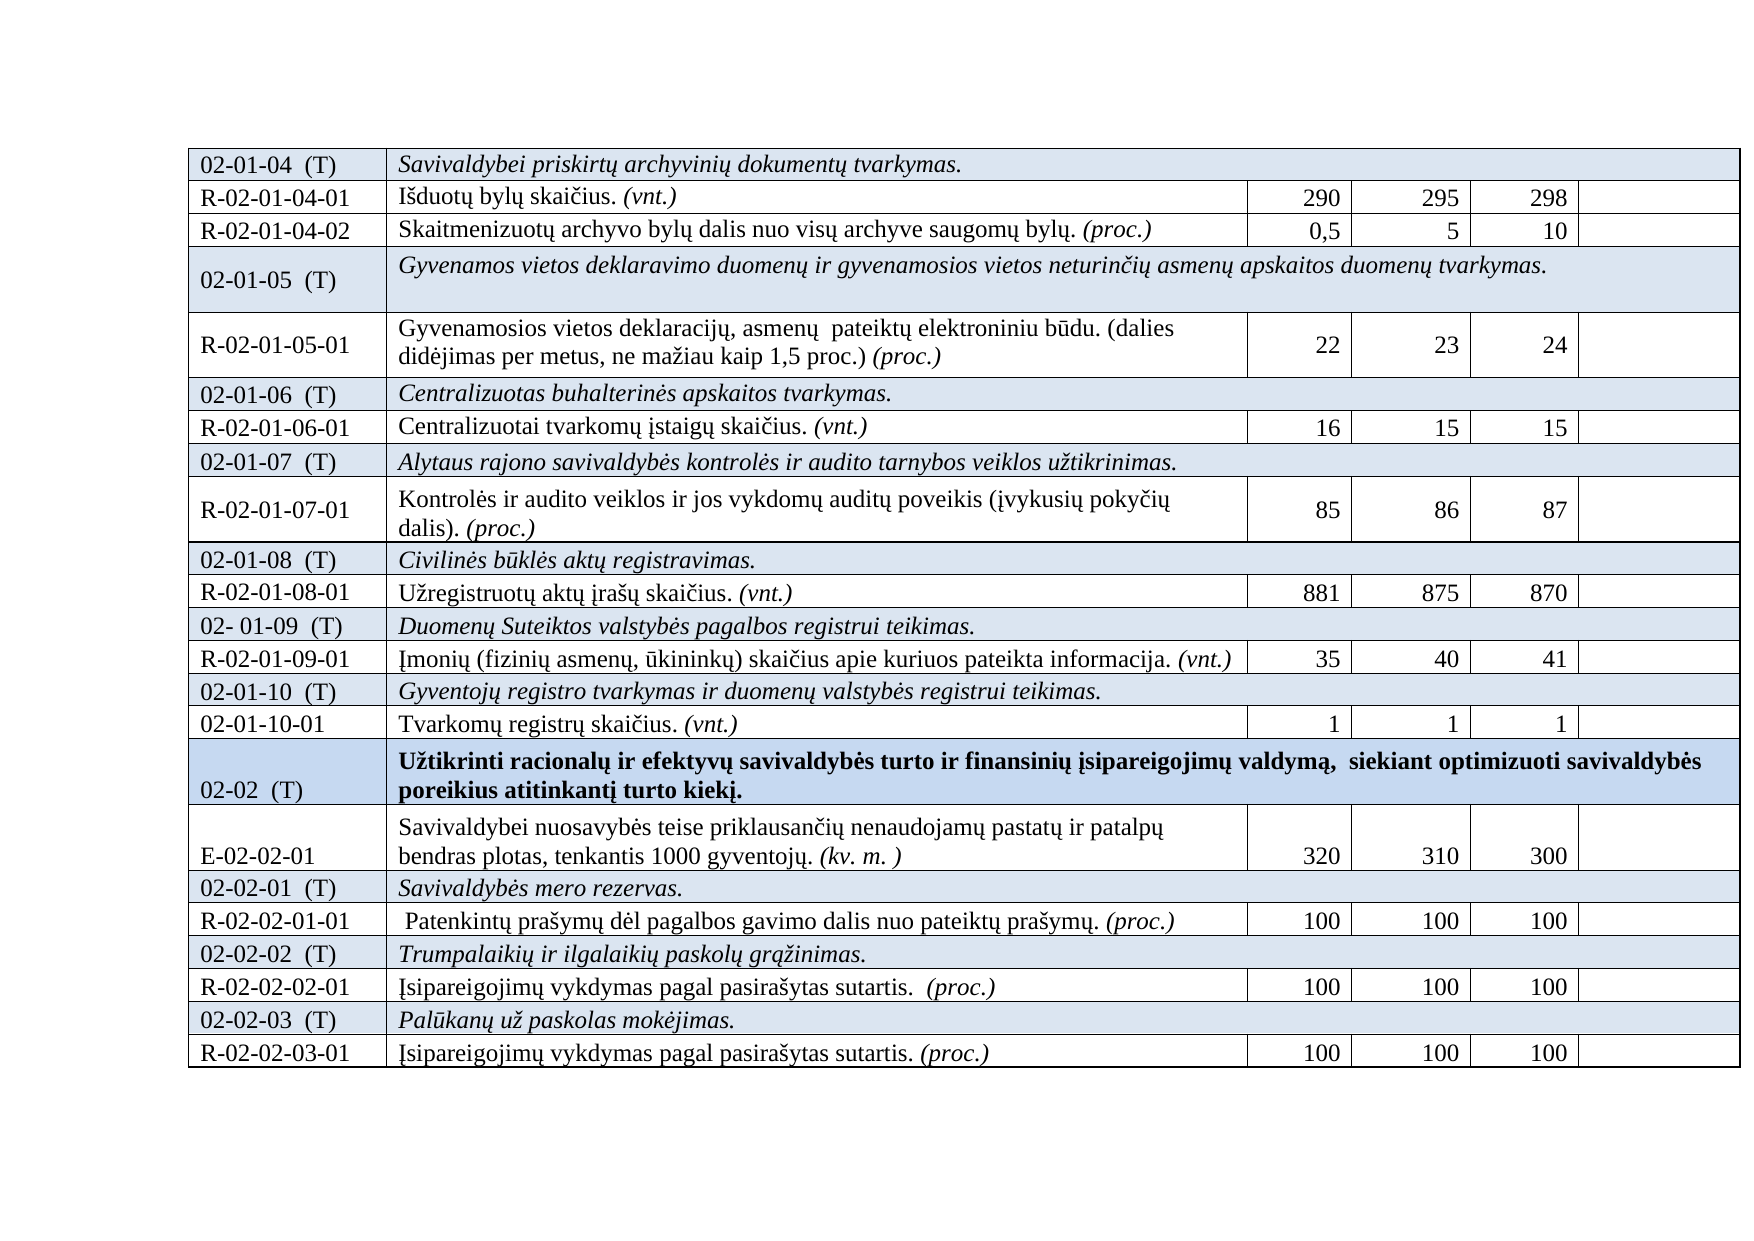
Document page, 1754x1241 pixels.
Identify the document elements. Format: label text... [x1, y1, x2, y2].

table_cell R-02-01-09-01 [189, 641, 386, 673]
table_cell R-02-02-01-01 [189, 903, 386, 935]
table_cell [1579, 903, 1739, 935]
table_cell 02-02-02 (T) [189, 936, 386, 968]
table_cell 310 [1352, 805, 1470, 869]
table_cell R-02-01-07-01 [189, 477, 386, 541]
table_cell [1579, 969, 1739, 1001]
table_cell Gyvenamosios vietos deklaracijų, asmenų pateiktų elektroniniu būdu. (dalies didėjimas per metus, ne mažiau kaip 1,5 proc.) (proc.) [387, 313, 1247, 377]
table_cell R-02-02-03-01 [189, 1035, 386, 1066]
table_cell Patenkintų prašymų dėl pagalbos gavimo dalis nuo pateiktų prašymų. (proc.) [387, 903, 1247, 935]
table_cell 15 [1352, 411, 1470, 443]
table_cell [1579, 214, 1739, 246]
table_cell [1579, 641, 1739, 673]
table_cell 300 [1471, 805, 1578, 869]
table_cell 15 [1471, 411, 1578, 443]
table_cell 100 [1471, 969, 1578, 1001]
table_cell Savivaldybei nuosavybės teise priklausančių nenaudojamų pastatų ir patalpų bendras plotas, tenkantis 1000 gyventojų. (kv. m. ) [387, 805, 1247, 869]
table_cell 290 [1248, 181, 1351, 213]
table_cell 1 [1352, 706, 1470, 738]
table_cell R-02-01-04-01 [189, 181, 386, 213]
table_cell 86 [1352, 477, 1470, 541]
table_cell Palūkanų už paskolas mokėjimas. [387, 1002, 1739, 1033]
table_cell Centralizuotas buhalterinės apskaitos tvarkymas. [387, 378, 1739, 410]
table_cell 02-01-07 (T) [189, 444, 386, 476]
table_cell Gyventojų registro tvarkymas ir duomenų valstybės registrui teikimas. [387, 674, 1739, 705]
table_cell 881 [1248, 575, 1351, 607]
table_cell [1579, 1035, 1739, 1066]
table_cell 87 [1471, 477, 1578, 541]
table_cell 1 [1471, 706, 1578, 738]
table_cell Išduotų bylų skaičius. (vnt.) [387, 181, 1247, 213]
table_cell [1579, 477, 1739, 541]
table_cell Duomenų Suteiktos valstybės pagalbos registrui teikimas. [387, 608, 1739, 640]
table_cell [1579, 411, 1739, 443]
table_cell 320 [1248, 805, 1351, 869]
table_cell Kontrolės ir audito veiklos ir jos vykdomų auditų poveikis (įvykusių pokyčių dalis). (proc.) [387, 477, 1247, 541]
table_cell 100 [1352, 1035, 1470, 1066]
table_cell Centralizuotai tvarkomų įstaigų skaičius. (vnt.) [387, 411, 1247, 443]
table_cell 100 [1248, 969, 1351, 1001]
table_cell Tvarkomų registrų skaičius. (vnt.) [387, 706, 1247, 738]
table_cell 298 [1471, 181, 1578, 213]
table_cell R-02-02-02-01 [189, 969, 386, 1001]
table_cell 02-02-03 (T) [189, 1002, 386, 1033]
table_cell [1579, 706, 1739, 738]
table_cell Įmonių (fizinių asmenų, ūkininkų) skaičius apie kuriuos pateikta informacija. (vnt.) [387, 641, 1247, 673]
table_cell Alytaus rajono savivaldybės kontrolės ir audito tarnybos veiklos užtikrinimas. [387, 444, 1739, 476]
table_cell Įsipareigojimų vykdymas pagal pasirašytas sutartis. (proc.) [387, 1035, 1247, 1066]
table_cell 10 [1471, 214, 1578, 246]
table_cell 02-01-10-01 [189, 706, 386, 738]
table_cell Trumpalaikių ir ilgalaikių paskolų grąžinimas. [387, 936, 1739, 968]
table_cell 02-02 (T) [189, 739, 386, 804]
table_cell [1579, 181, 1739, 213]
table_cell 875 [1352, 575, 1470, 607]
table_cell 02- 01-09 (T) [189, 608, 386, 640]
table_cell 02-02-01 (T) [189, 871, 386, 902]
table_cell Užregistruotų aktų įrašų skaičius. (vnt.) [387, 575, 1247, 607]
table_cell 100 [1352, 969, 1470, 1001]
table_cell 100 [1248, 1035, 1351, 1066]
table_cell 02-01-06 (T) [189, 378, 386, 410]
table_cell R-02-01-06-01 [189, 411, 386, 443]
table_cell Įsipareigojimų vykdymas pagal pasirašytas sutartis. (proc.) [387, 969, 1247, 1001]
table_cell E-02-02-01 [189, 805, 386, 869]
table_cell 02-01-08 (T) [189, 543, 386, 574]
table_cell 100 [1471, 903, 1578, 935]
table_cell Savivaldybei priskirtų archyvinių dokumentų tvarkymas. [387, 149, 1739, 180]
table_cell 295 [1352, 181, 1470, 213]
table_cell 0,5 [1248, 214, 1351, 246]
table_cell 870 [1471, 575, 1578, 607]
table_cell 35 [1248, 641, 1351, 673]
table_cell 5 [1352, 214, 1470, 246]
table_cell 24 [1471, 313, 1578, 377]
table_cell 16 [1248, 411, 1351, 443]
table_cell 02-01-05 (T) [189, 247, 386, 312]
table_cell Civilinės būklės aktų registravimas. [387, 543, 1739, 574]
table_cell [1579, 313, 1739, 377]
table_cell 100 [1471, 1035, 1578, 1066]
table_cell Gyvenamos vietos deklaravimo duomenų ir gyvenamosios vietos neturinčių asmenų apskaitos duomenų tvarkymas. [387, 247, 1739, 312]
table_cell 02-01-04 (T) [189, 149, 386, 180]
table_cell Užtikrinti racionalų ir efektyvų savivaldybės turto ir finansinių įsipareigojimų valdymą, siekiant optimizuoti savivaldybės poreikius atitinkantį turto kiekį. [387, 739, 1739, 804]
table_cell 41 [1471, 641, 1578, 673]
table_cell [1579, 805, 1739, 869]
table_cell R-02-01-08-01 [189, 575, 386, 607]
table_cell 100 [1248, 903, 1351, 935]
table_cell [1579, 575, 1739, 607]
table_cell Savivaldybės mero rezervas. [387, 871, 1739, 902]
table_cell 100 [1352, 903, 1470, 935]
table_cell 1 [1248, 706, 1351, 738]
table_cell Skaitmenizuotų archyvo bylų dalis nuo visų archyve saugomų bylų. (proc.) [387, 214, 1247, 246]
table_cell 23 [1352, 313, 1470, 377]
table_cell 22 [1248, 313, 1351, 377]
table_cell R-02-01-05-01 [189, 313, 386, 377]
table_cell 40 [1352, 641, 1470, 673]
table_cell 02-01-10 (T) [189, 674, 386, 705]
table_cell R-02-01-04-02 [189, 214, 386, 246]
table_cell 85 [1248, 477, 1351, 541]
